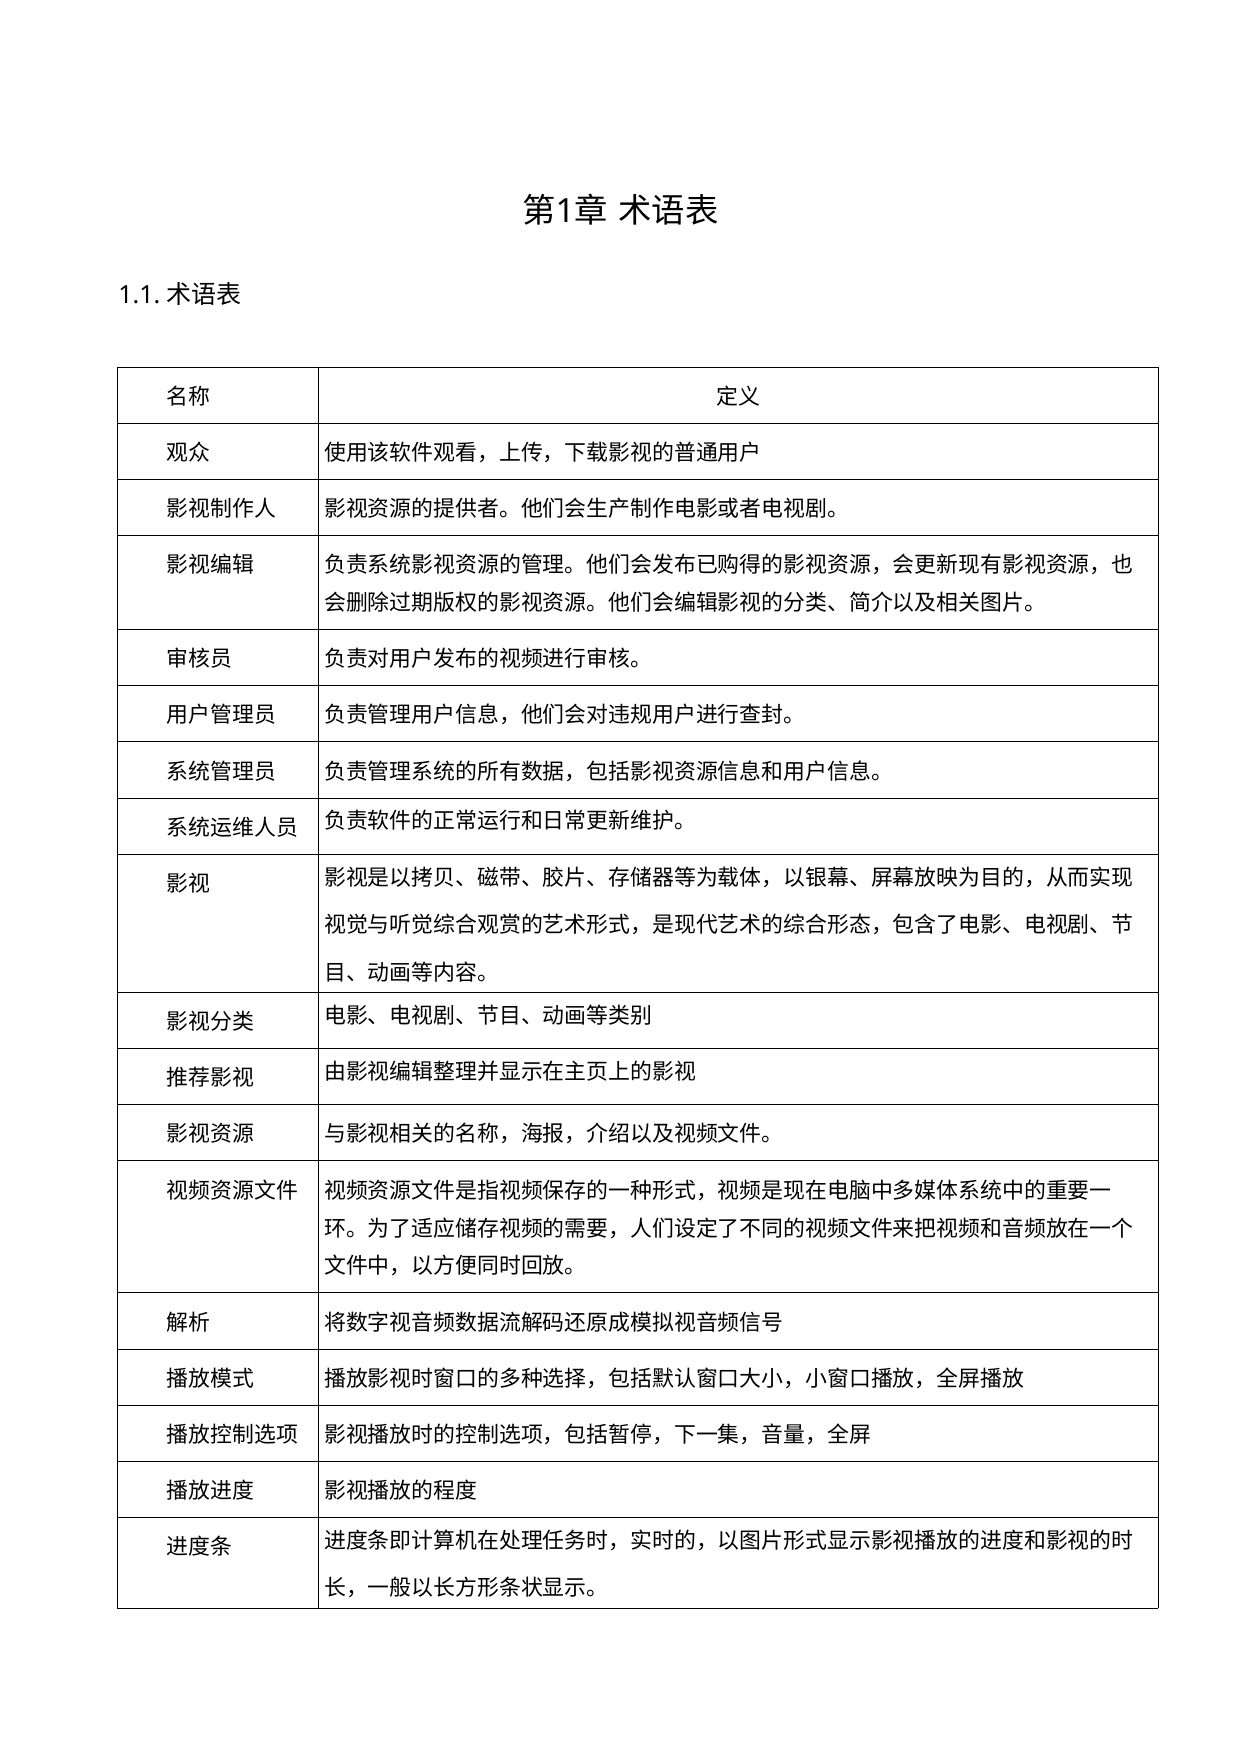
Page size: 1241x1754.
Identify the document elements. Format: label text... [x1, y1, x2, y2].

table_cell 将数字视音频数据流解码还原成模拟视音频信号 [319, 1293, 1158, 1348]
table_cell 影视制作人 [118, 480, 318, 535]
table_cell 系统管理员 [118, 742, 318, 797]
subtitle 术语表 [118, 184, 1122, 232]
table_cell 影视播放的程度 [319, 1462, 1158, 1517]
table_cell 进度条 [118, 1518, 318, 1608]
table_cell 影视是以拷贝、磁带、胶片、存储器等为载体，以银幕、屏幕放映为目的，从而实现视觉与听觉综合观赏的艺术形式，是现代艺术的综合形态，包含了电影、电视剧、节目、动画等内容。 [319, 855, 1158, 992]
subtitle 术语表 [118, 274, 1122, 311]
table_cell 负责管理用户信息，他们会对违规用户进行查封。 [319, 686, 1158, 741]
table_cell 审核员 [118, 630, 318, 685]
table_cell 播放模式 [118, 1350, 318, 1404]
table_cell 使用该软件观看，上传，下载影视的普通用户 [319, 424, 1158, 479]
table_cell 视频资源文件 [118, 1161, 318, 1292]
table_cell 播放影视时窗口的多种选择，包括默认窗口大小，小窗口播放，全屏播放 [319, 1350, 1158, 1404]
table_cell 由影视编辑整理并显示在主页上的影视 [319, 1049, 1158, 1104]
table_cell 与影视相关的名称，海报，介绍以及视频文件。 [319, 1105, 1158, 1160]
table_cell 解析 [118, 1293, 318, 1348]
table_cell 用户管理员 [118, 686, 318, 741]
table_cell 影视播放时的控制选项，包括暂停，下一集，音量，全屏 [319, 1406, 1158, 1461]
table_cell 系统运维人员 [118, 799, 318, 854]
table_cell 电影、电视剧、节目、动画等类别 [319, 993, 1158, 1048]
table_cell 推荐影视 [118, 1049, 318, 1104]
table_cell 影视 [118, 855, 318, 992]
table_cell 负责软件的正常运行和日常更新维护。 [319, 799, 1158, 854]
table_cell 播放控制选项 [118, 1406, 318, 1461]
table_cell 影视资源的提供者。他们会生产制作电影或者电视剧。 [319, 480, 1158, 535]
table_cell 影视分类 [118, 993, 318, 1048]
table_cell 负责管理系统的所有数据，包括影视资源信息和用户信息。 [319, 742, 1158, 797]
table_cell 负责系统影视资源的管理。他们会发布已购得的影视资源，会更新现有影视资源，也会删除过期版权的影视资源。他们会编辑影视的分类、简介以及相关图片。 [319, 536, 1158, 629]
table_cell 观众 [118, 424, 318, 479]
table_cell 进度条即计算机在处理任务时，实时的，以图片形式显示影视播放的进度和影视的时长，一般以长方形条状显示。 [319, 1518, 1158, 1608]
table_cell 影视编辑 [118, 536, 318, 629]
table_header 定义 [319, 368, 1158, 423]
table_header 名称 [118, 368, 318, 423]
table_cell 播放进度 [118, 1462, 318, 1517]
table_cell 负责对用户发布的视频进行审核。 [319, 630, 1158, 685]
table_cell 影视资源 [118, 1105, 318, 1160]
table_cell 视频资源文件是指视频保存的一种形式，视频是现在电脑中多媒体系统中的重要一环。为了适应储存视频的需要，人们设定了不同的视频文件来把视频和音频放在一个文件中，以方便同时回放。 [319, 1161, 1158, 1292]
